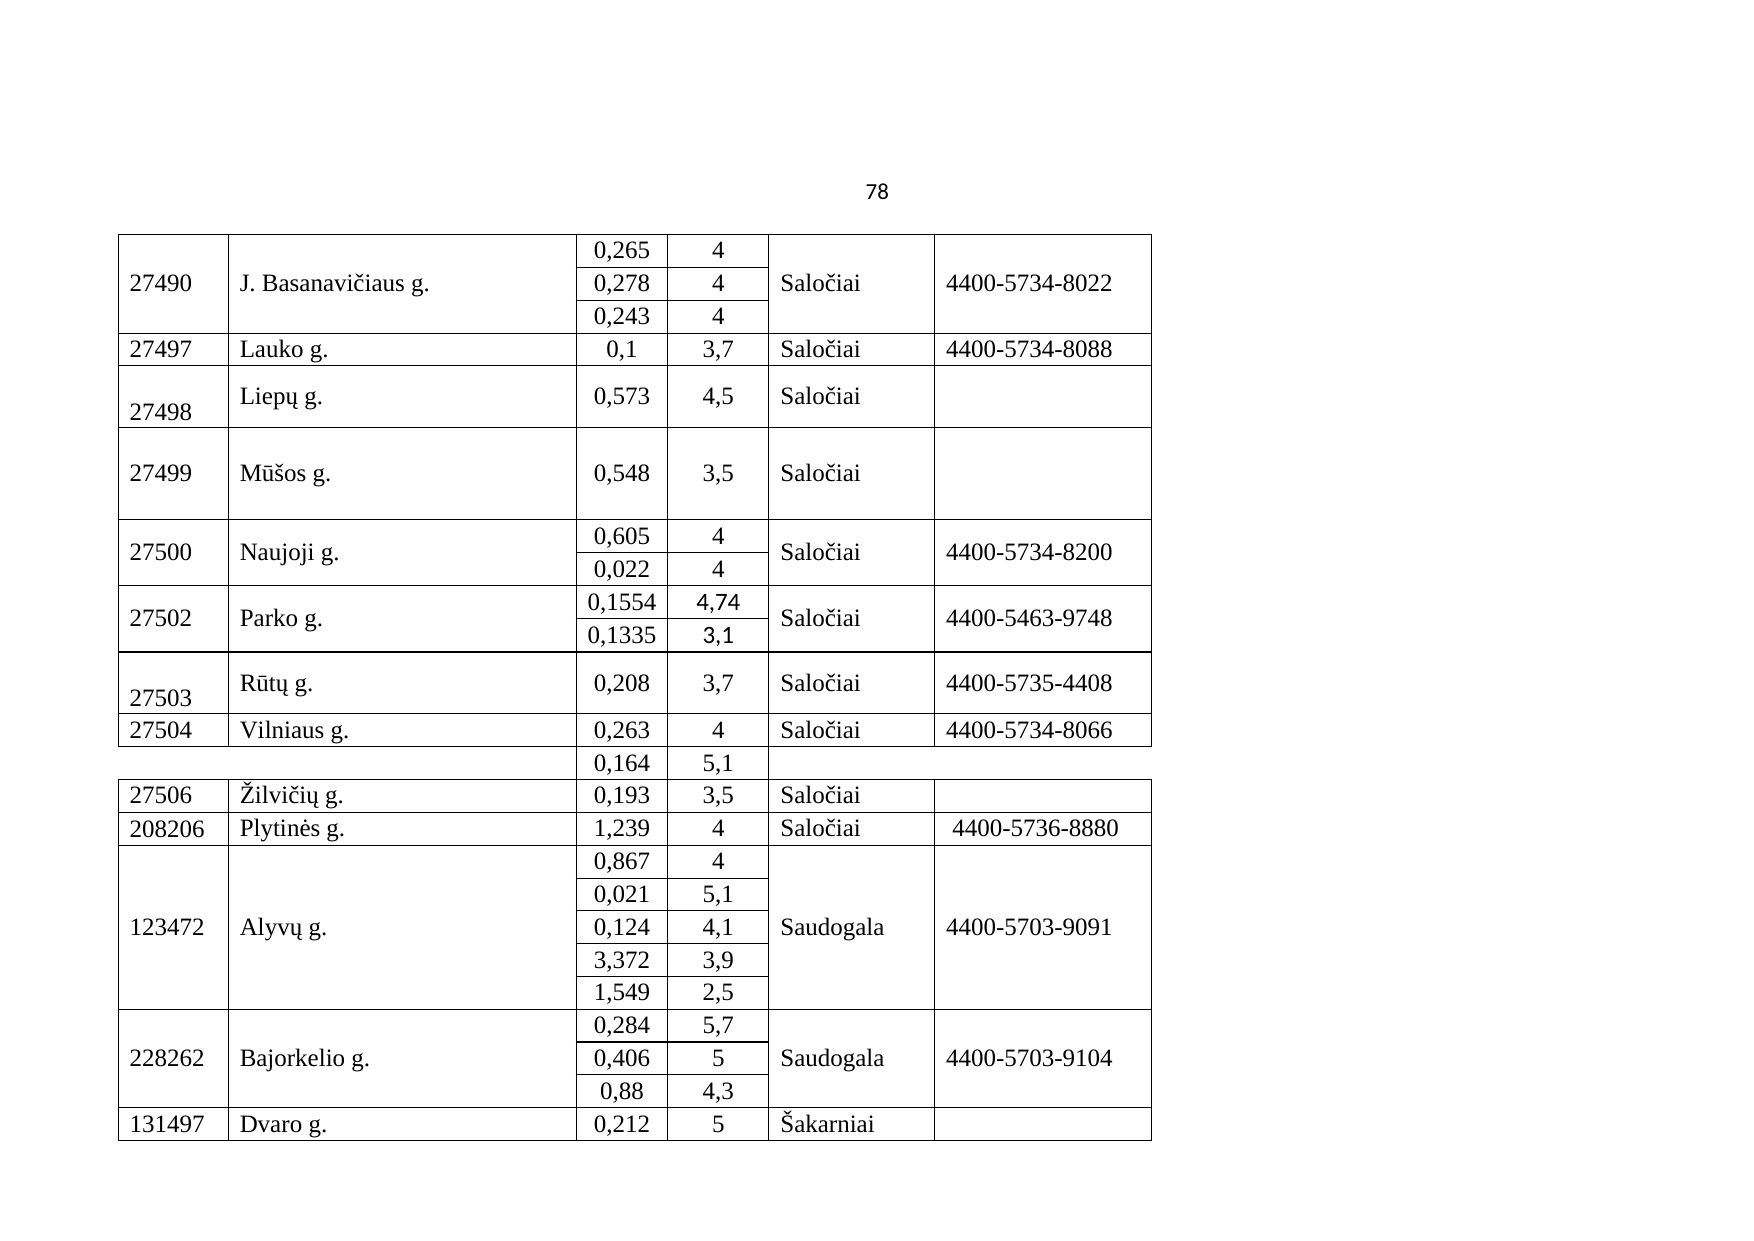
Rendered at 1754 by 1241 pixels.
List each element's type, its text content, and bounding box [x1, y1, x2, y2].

table_cell 0,406 [577, 1043, 667, 1074]
table_cell 4 [668, 520, 768, 552]
table_cell 4,74 [668, 586, 768, 618]
table_cell 4 [668, 813, 768, 844]
table_cell Liepų g. [229, 366, 576, 427]
table_cell 4400-5703-9091 [935, 846, 1151, 1009]
table_cell 5 [668, 1108, 768, 1140]
table_cell 0,263 [577, 714, 667, 746]
table_cell Saločiai [769, 334, 934, 365]
table_cell 0,208 [577, 653, 667, 713]
table_cell 4 [668, 553, 768, 585]
table_cell [935, 428, 1151, 519]
table_cell 4400-5734-8022 [935, 235, 1151, 332]
table_cell 4400-5734-8200 [935, 520, 1151, 585]
table_cell 3,5 [668, 428, 768, 519]
table_cell [935, 1108, 1151, 1140]
table_cell Bajorkelio g. [229, 1010, 576, 1107]
table_cell 3,9 [668, 944, 768, 976]
table_cell Saločiai [769, 235, 934, 332]
table_cell 4 [668, 268, 768, 299]
table_cell 0,573 [577, 366, 667, 427]
table_cell Saločiai [769, 780, 934, 812]
table_cell 0,1335 [577, 619, 667, 651]
table_cell 27503 [119, 653, 228, 713]
table_cell 131497 [119, 1108, 228, 1140]
table_cell Parko g. [229, 586, 576, 651]
table_cell 27497 [119, 334, 228, 365]
table_cell Saudogala [769, 846, 934, 1009]
table_cell 208206 [119, 813, 228, 844]
table_cell Lauko g. [229, 334, 576, 365]
table_cell 4400-5734-8088 [935, 334, 1151, 365]
table_cell 0,021 [577, 879, 667, 910]
table_cell Saločiai [769, 653, 934, 713]
table_cell Dvaro g. [229, 1108, 576, 1140]
table_cell 27490 [119, 235, 228, 332]
table_cell Saločiai [769, 520, 934, 585]
table_cell 1,239 [577, 813, 667, 844]
table_cell 0,193 [577, 780, 667, 812]
table_cell 0,124 [577, 911, 667, 943]
table_cell 0,284 [577, 1010, 667, 1041]
table_cell Saločiai [769, 813, 934, 844]
table_cell 4400-5703-9104 [935, 1010, 1151, 1107]
table_cell 5,1 [668, 747, 768, 779]
table_cell Žilvičių g. [229, 780, 576, 812]
table_cell 27499 [119, 428, 228, 519]
table_cell 3,1 [668, 619, 768, 651]
table_cell 0,212 [577, 1108, 667, 1140]
table_cell 3,372 [577, 944, 667, 976]
table_cell 0,1554 [577, 586, 667, 618]
table_cell [935, 780, 1151, 812]
table_cell 4400-5735-4408 [935, 653, 1151, 713]
table_cell 4400-5734-8066 [935, 714, 1151, 746]
table_cell Rūtų g. [229, 653, 576, 713]
table_cell Saudogala [769, 1010, 934, 1107]
table_cell 0,867 [577, 846, 667, 877]
table_cell Saločiai [769, 366, 934, 427]
table_cell 0,164 [577, 747, 667, 779]
table_cell Vilniaus g. [229, 714, 576, 746]
table_cell Naujoji g. [229, 520, 576, 585]
table_cell Saločiai [769, 586, 934, 651]
table_cell 27506 [119, 780, 228, 812]
table_cell 0,605 [577, 520, 667, 552]
table_cell J. Basanavičiaus g. [229, 235, 576, 332]
table_cell 0,548 [577, 428, 667, 519]
table_cell [935, 366, 1151, 427]
table_cell 5 [668, 1043, 768, 1074]
table_cell 0,265 [577, 235, 667, 267]
table_cell 4 [668, 846, 768, 877]
table_cell 0,022 [577, 553, 667, 585]
table_cell 4,5 [668, 366, 768, 427]
table_cell 123472 [119, 846, 228, 1009]
table_cell Šakarniai [769, 1108, 934, 1140]
table_cell 1,549 [577, 977, 667, 1009]
table_cell Plytinės g. [229, 813, 576, 844]
table_cell 0,88 [577, 1075, 667, 1107]
table_cell 4,1 [668, 911, 768, 943]
table_cell 4 [668, 714, 768, 746]
table_cell 3,7 [668, 334, 768, 365]
table_cell 3,5 [668, 780, 768, 812]
table_cell Mūšos g. [229, 428, 576, 519]
table_cell 0,278 [577, 268, 667, 299]
table_cell 27500 [119, 520, 228, 585]
table_cell 5,1 [668, 879, 768, 910]
table_cell 27504 [119, 714, 228, 746]
table_cell Saločiai [769, 428, 934, 519]
table_cell 2,5 [668, 977, 768, 1009]
table_cell 27502 [119, 586, 228, 651]
table_cell 0,243 [577, 301, 667, 332]
table_cell 5,7 [668, 1010, 768, 1041]
table_cell Alyvų g. [229, 846, 576, 1009]
table_cell 4 [668, 301, 768, 332]
table_cell Saločiai [769, 714, 934, 746]
table_cell 0,1 [577, 334, 667, 365]
table_cell 4400-5463-9748 [935, 586, 1151, 651]
table_cell 4400-5736-8880 [935, 813, 1151, 844]
table_cell 228262 [119, 1010, 228, 1107]
table_cell 4 [668, 235, 768, 267]
table_cell 27498 [119, 366, 228, 427]
table_cell 3,7 [668, 653, 768, 713]
table_cell 4,3 [668, 1075, 768, 1107]
